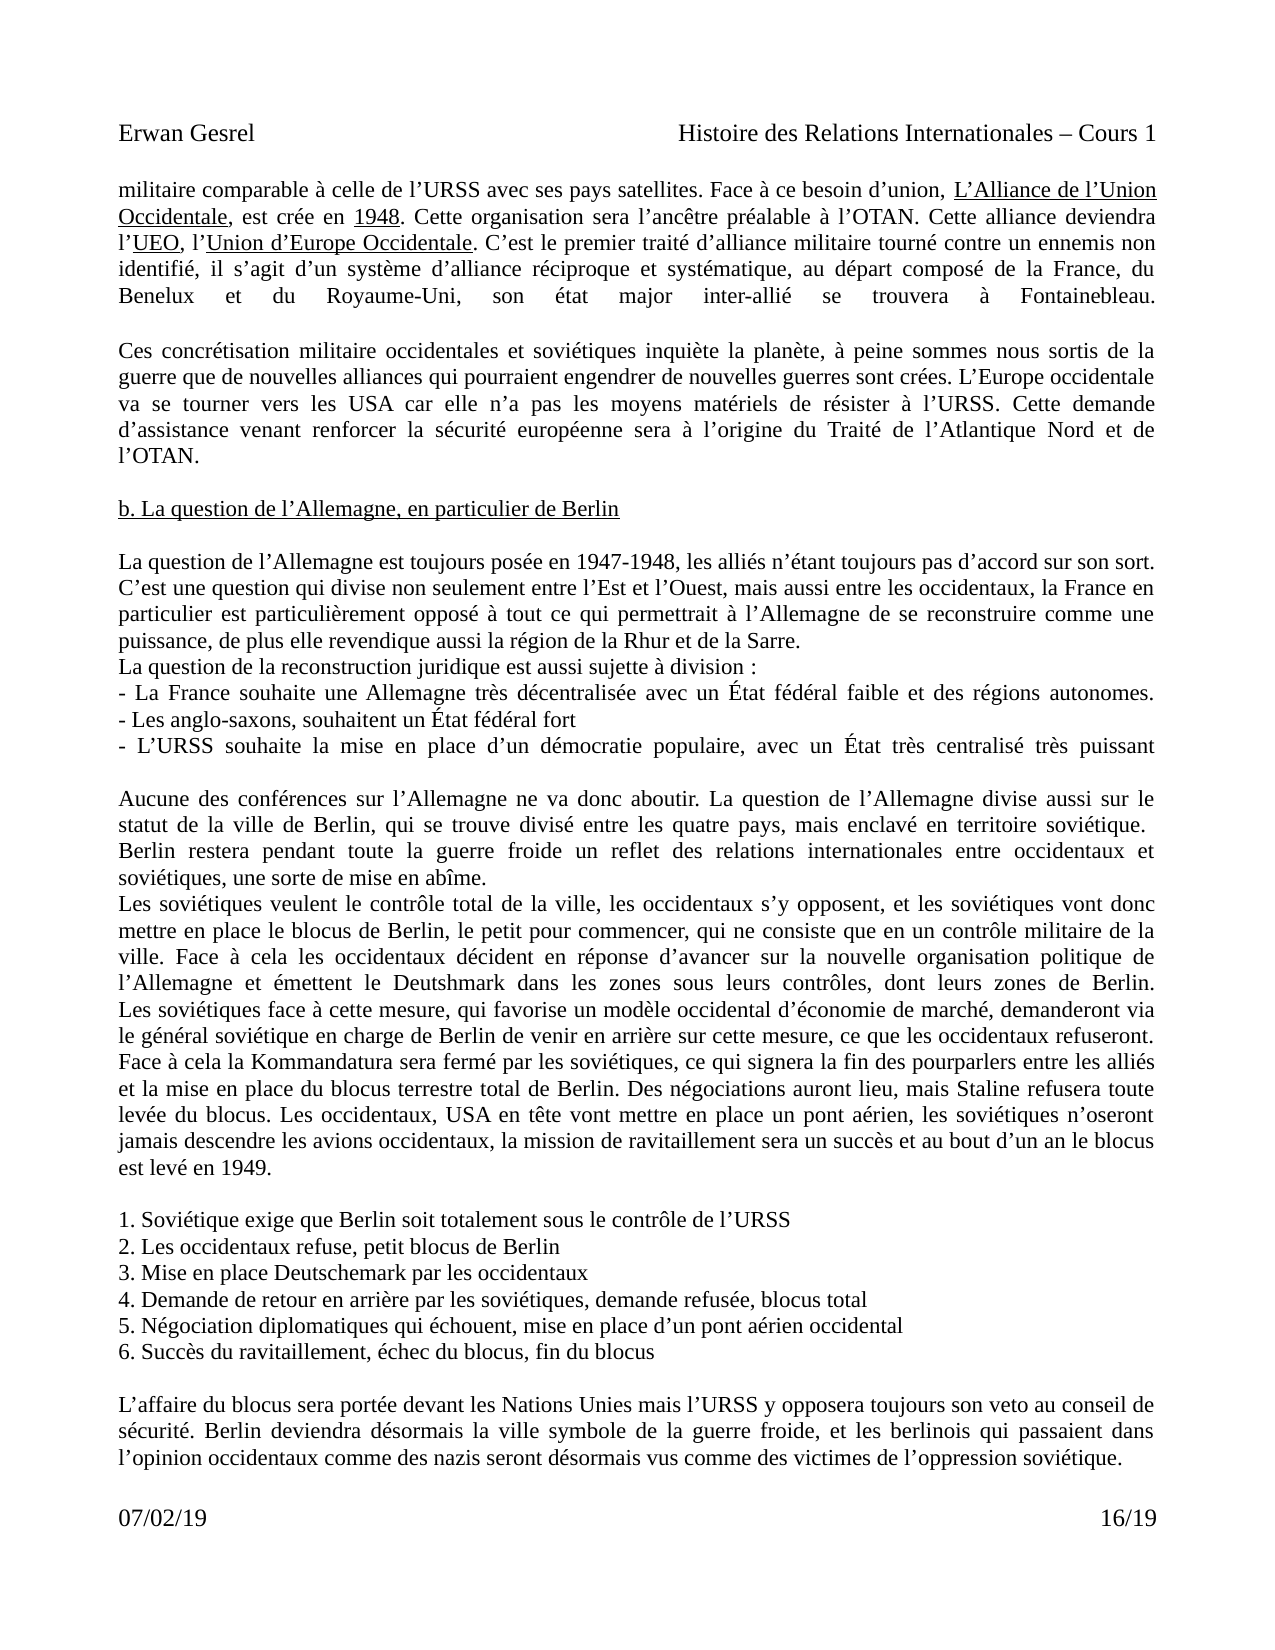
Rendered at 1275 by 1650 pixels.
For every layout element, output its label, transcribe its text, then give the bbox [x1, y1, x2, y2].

text - L’URSS souhaite la mise en place d’un démocratie populaire, avec un État très centralisé très puissant Aucune des conférences sur l’Allemagne ne va donc aboutir. La question de l’Allemagne divise aussi sur le statut de la ville de Berlin, qui se trouve divisé entre les quatre pays, mais enclavé en territoire soviétique. Berlin restera pendant toute la guerre froide un reflet des relations internationales entre occidentaux et soviétiques, une sorte de mise en abîme. [118, 732, 1157, 890]
text militaire comparable à celle de l’URSS avec ses pays satellites. Face à ce besoin d’union, L’Alliance de l’Union Occidentale, est crée en 1948. Cette organisation sera l’ancêtre préalable à l’OTAN. Cette alliance deviendra l’UEO, l’Union d’Europe Occidentale. C’est le premier traité d’alliance militaire tourné contre un ennemis non identifié, il s’agit d’un système d’alliance réciproque et systématique, au départ composé de la France, du Benelux et du Royaume-Uni, son état major inter-allié se trouvera à Fontainebleau. [118, 176, 1157, 337]
text La question de la reconstruction juridique est aussi sujette à division : [118, 653, 1157, 679]
text 2. Les occidentaux refuse, petit blocus de Berlin [118, 1233, 1157, 1259]
text 1. Soviétique exige que Berlin soit totalement sous le contrôle de l’URSS [118, 1207, 1157, 1233]
text L’affaire du blocus sera portée devant les Nations Unies mais l’URSS y opposera toujours son veto au conseil de sécurité. Berlin deviendra désormais la ville symbole de la guerre froide, et les berlinois qui passaient dans l’opinion occidentaux comme des nazis seront désormais vus comme des victimes de l’oppression soviétique. [118, 1391, 1157, 1470]
text La question de l’Allemagne est toujours posée en 1947-1948, les alliés n’étant toujours pas d’accord sur son sort. C’est une question qui divise non seulement entre l’Est et l’Ouest, mais aussi entre les occidentaux, la France en particulier est particulièrement opposé à tout ce qui permettrait à l’Allemagne de se reconstruire comme une puissance, de plus elle revendique aussi la région de la Rhur et de la Sarre. [118, 548, 1157, 653]
text 4. Demande de retour en arrière par les soviétiques, demande refusée, blocus total [118, 1286, 1157, 1312]
text Ces concrétisation militaire occidentales et soviétiques inquiète la planète, à peine sommes nous sortis de la guerre que de nouvelles alliances qui pourraient engendrer de nouvelles guerres sont crées. L’Europe occidentale va se tourner vers les USA car elle n’a pas les moyens matériels de résister à l’URSS. Cette demande d’assistance venant renforcer la sécurité européenne sera à l’origine du Traité de l’Atlantique Nord et de l’OTAN. [118, 337, 1157, 469]
text b. La question de l’Allemagne, en particulier de Berlin [118, 495, 1157, 521]
text 6. Succès du ravitaillement, échec du blocus, fin du blocus [118, 1338, 1157, 1365]
text Les soviétiques veulent le contrôle total de la ville, les occidentaux s’y opposent, et les soviétiques vont donc mettre en place le blocus de Berlin, le petit pour commencer, qui ne consiste que en un contrôle militaire de la ville. Face à cela les occidentaux décident en réponse d’avancer sur la nouvelle organisation politique de l’Allemagne et émettent le Deutshmark dans les zones sous leurs contrôles, dont leurs zones de Berlin. Les soviétiques face à cette mesure, qui favorise un modèle occidental d’économie de marché, demanderont via le général soviétique en charge de Berlin de venir en arrière sur cette mesure, ce que les occidentaux refuseront. Face à cela la Kommandatura sera fermé par les soviétiques, ce qui signera la fin des pourparlers entre les alliés et la mise en place du blocus terrestre total de Berlin. Des négociations auront lieu, mais Staline refusera toute levée du blocus. Les occidentaux, USA en tête vont mettre en place un pont aérien, les soviétiques n’oseront jamais descendre les avions occidentaux, la mission de ravitaillement sera un succès et au bout d’un an le blocus est levé en 1949. [118, 890, 1157, 1180]
text 5. Négociation diplomatiques qui échouent, mise en place d’un pont aérien occidental [118, 1312, 1157, 1338]
text 3. Mise en place Deutschemark par les occidentaux [118, 1259, 1157, 1286]
text - La France souhaite une Allemagne très décentralisée avec un État fédéral faible et des régions autonomes. - Les anglo-saxons, souhaitent un État fédéral fort [118, 679, 1157, 732]
